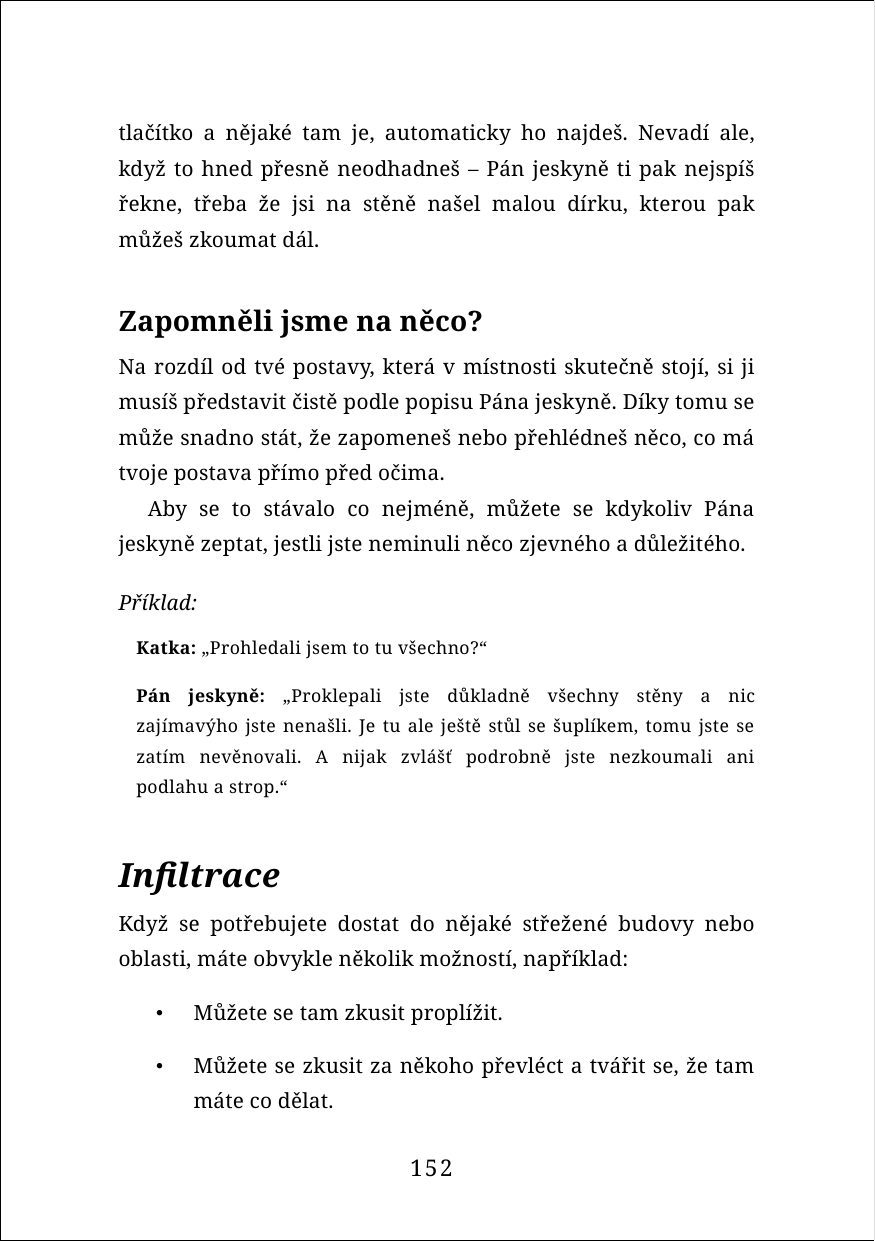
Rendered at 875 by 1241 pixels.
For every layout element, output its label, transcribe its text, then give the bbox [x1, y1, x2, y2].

text Katka: „Prohledali jsem to tu všechno?“ [136, 636, 756, 660]
subtitle Zapomněli jsme na něco? [118, 302, 756, 340]
list Můžete se tam zkusit proplížit. [156, 998, 756, 1026]
list Můžete se zkusit za někoho převléct a tvářit se, že tam máte co dělat. [156, 1051, 756, 1115]
text Příklad: [118, 588, 756, 617]
text Když se potřebujete dostat do nějaké střežené budovy nebo oblasti, máte obvykle několik možností, například: [118, 909, 756, 973]
subtitle Infiltrace [118, 852, 756, 897]
text Na rozdíl od tvé postavy, která v místnosti skutečně stojí, si ji musíš představit čistě podle popisu Pána jeskyně. Díky tomu se může snadno stát, že zapomeneš nebo přehlédneš něco, co má tvoje postava přímo před očima. Aby se to stávalo co nejméně, můžete se kdykoliv Pána jeskyně zeptat, jestli jste neminuli něco zjevného a důležitého. [118, 352, 756, 558]
text tlačítko a nějaké tam je, automaticky ho najdeš. Nevadí ale, když to hned přesně neodhadneš – Pán jeskyně ti pak nejspíš řekne, třeba že jsi na stěně našel malou dírku, kterou pak můžeš zkoumat dál. [118, 118, 756, 253]
text Pán jeskyně: „Proklepali jste důkladně všechny stěny a nic zajímavýho jste nenašli. Je tu ale ještě stůl se šuplíkem, tomu jste se zatím nevěnovali. A nijak zvlášť podrobně jste nezkoumali ani podlahu a strop.“ [136, 684, 756, 798]
